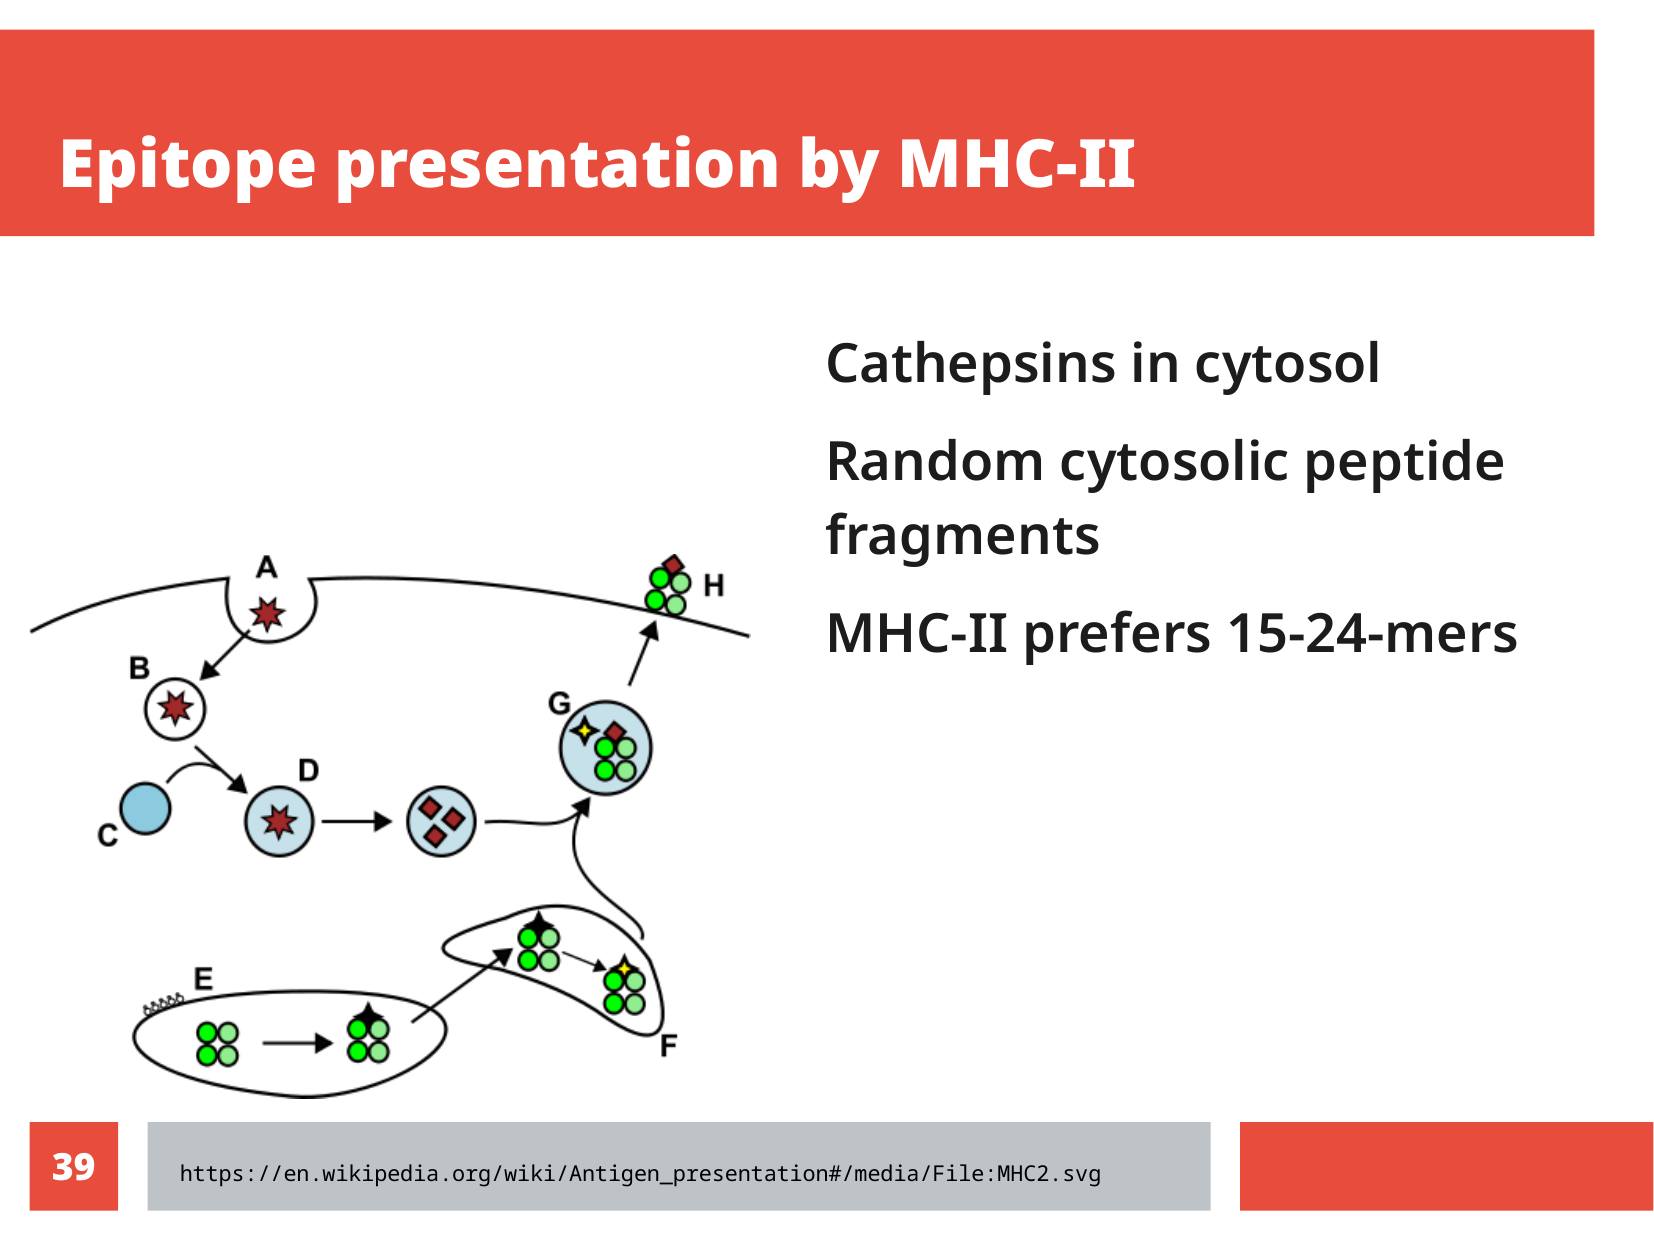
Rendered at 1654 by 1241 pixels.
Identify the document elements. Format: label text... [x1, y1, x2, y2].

list Cathepsins in cytosol Random cytosolic peptide fragments MHC-II prefers 15-24-mers [825, 324, 1565, 1093]
text_box https://en.wikipedia.org/wiki/Antigen_presentation#/media/File:MHC2.svg [165, 1150, 976, 1188]
picture [29, 554, 751, 1099]
title Epitope presentation by MHC-II [59, 59, 1595, 207]
